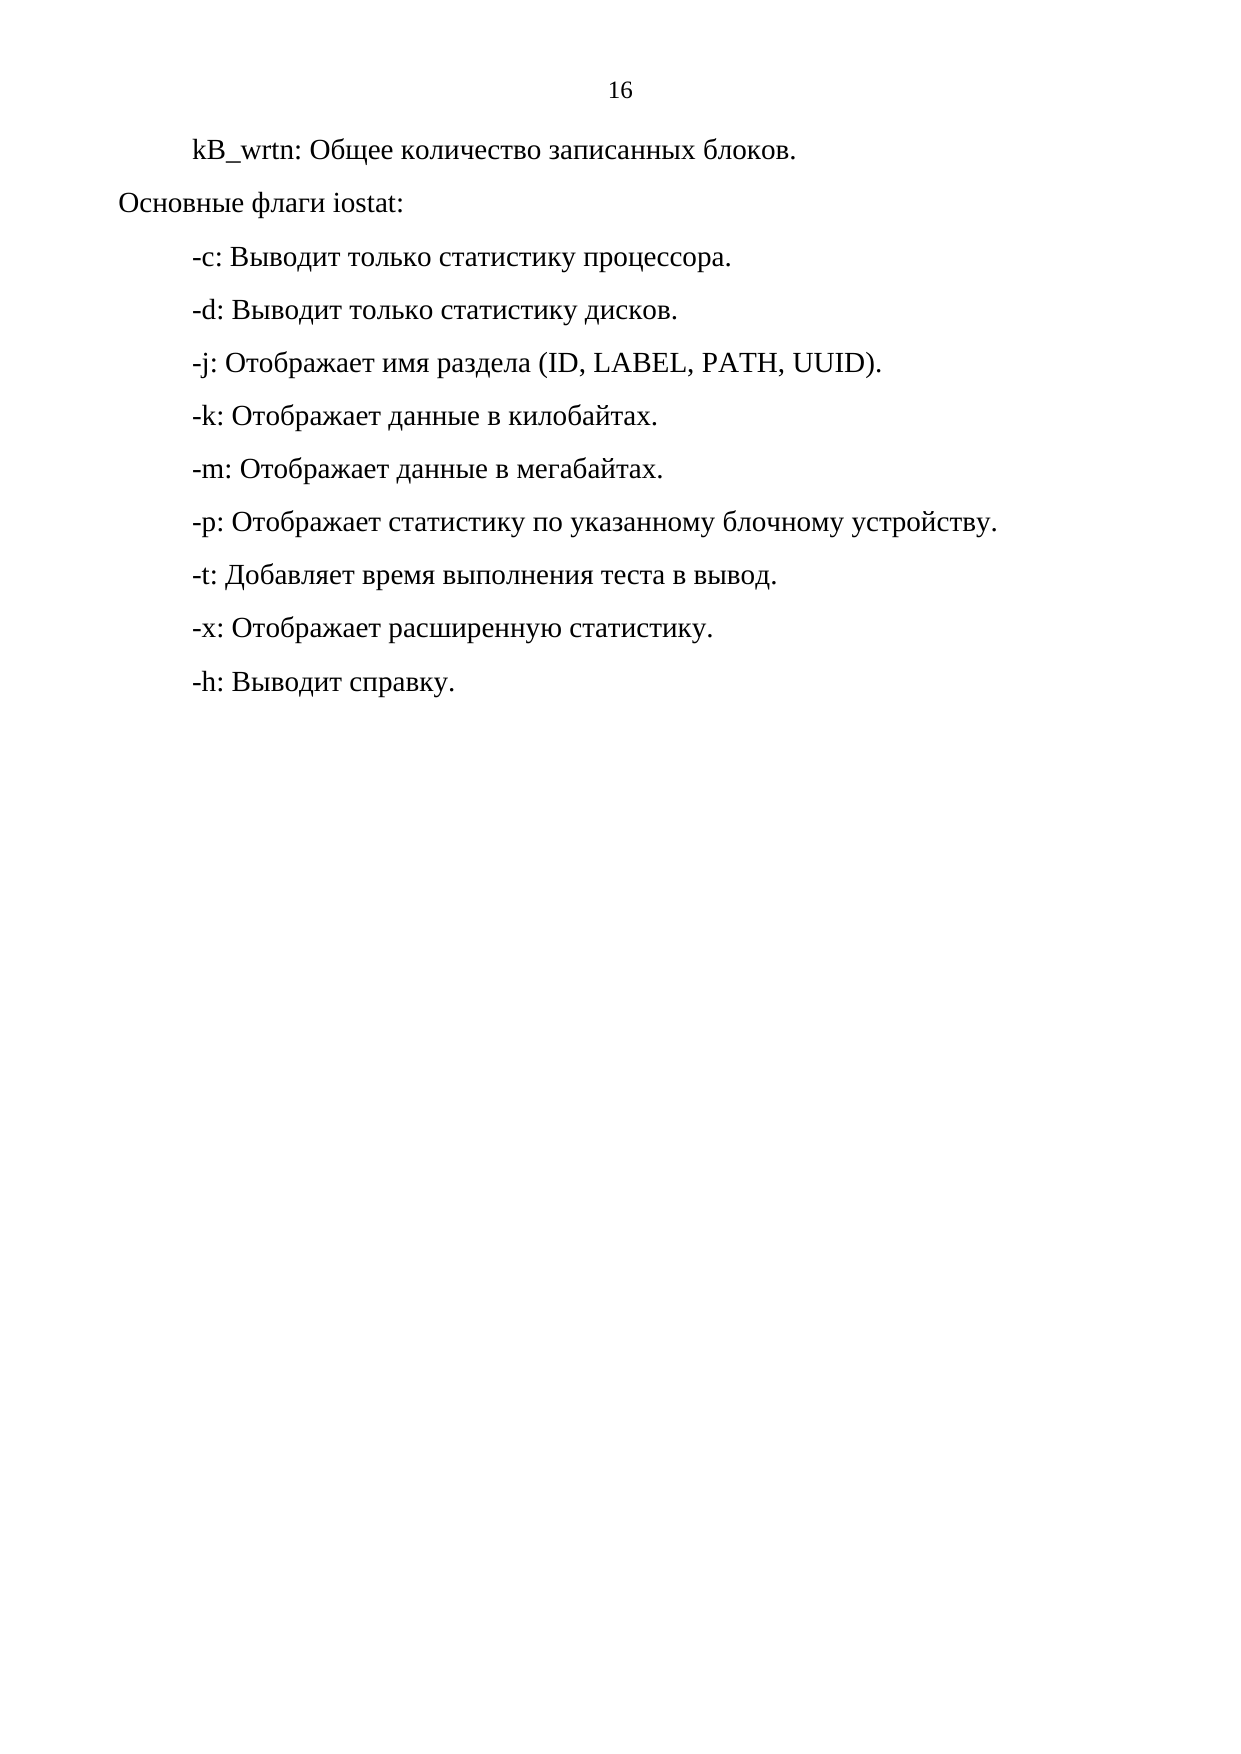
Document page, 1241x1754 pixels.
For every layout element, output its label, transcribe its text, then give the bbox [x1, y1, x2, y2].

text -x: Отображает расширенную статистику. [118, 611, 1122, 644]
text Основные флаги iostat: [118, 186, 1122, 219]
text -c: Выводит только статистику процессора. [118, 239, 1122, 272]
text -h: Выводит справку. [118, 664, 1122, 697]
text -d: Выводит только статистику дисков. [118, 292, 1122, 325]
text -t: Добавляет время выполнения теста в вывод. [118, 557, 1122, 591]
text -k: Отображает данные в килобайтах. [118, 398, 1122, 432]
text kB_wrtn: Общее количество записанных блоков. [118, 132, 1122, 166]
text -p: Отображает статистику по указанному блочному устройству. [118, 504, 1122, 538]
text -j: Отображает имя раздела (ID, LABEL, PATH, UUID). [118, 345, 1122, 378]
text -m: Отображает данные в мегабайтах. [118, 451, 1122, 485]
